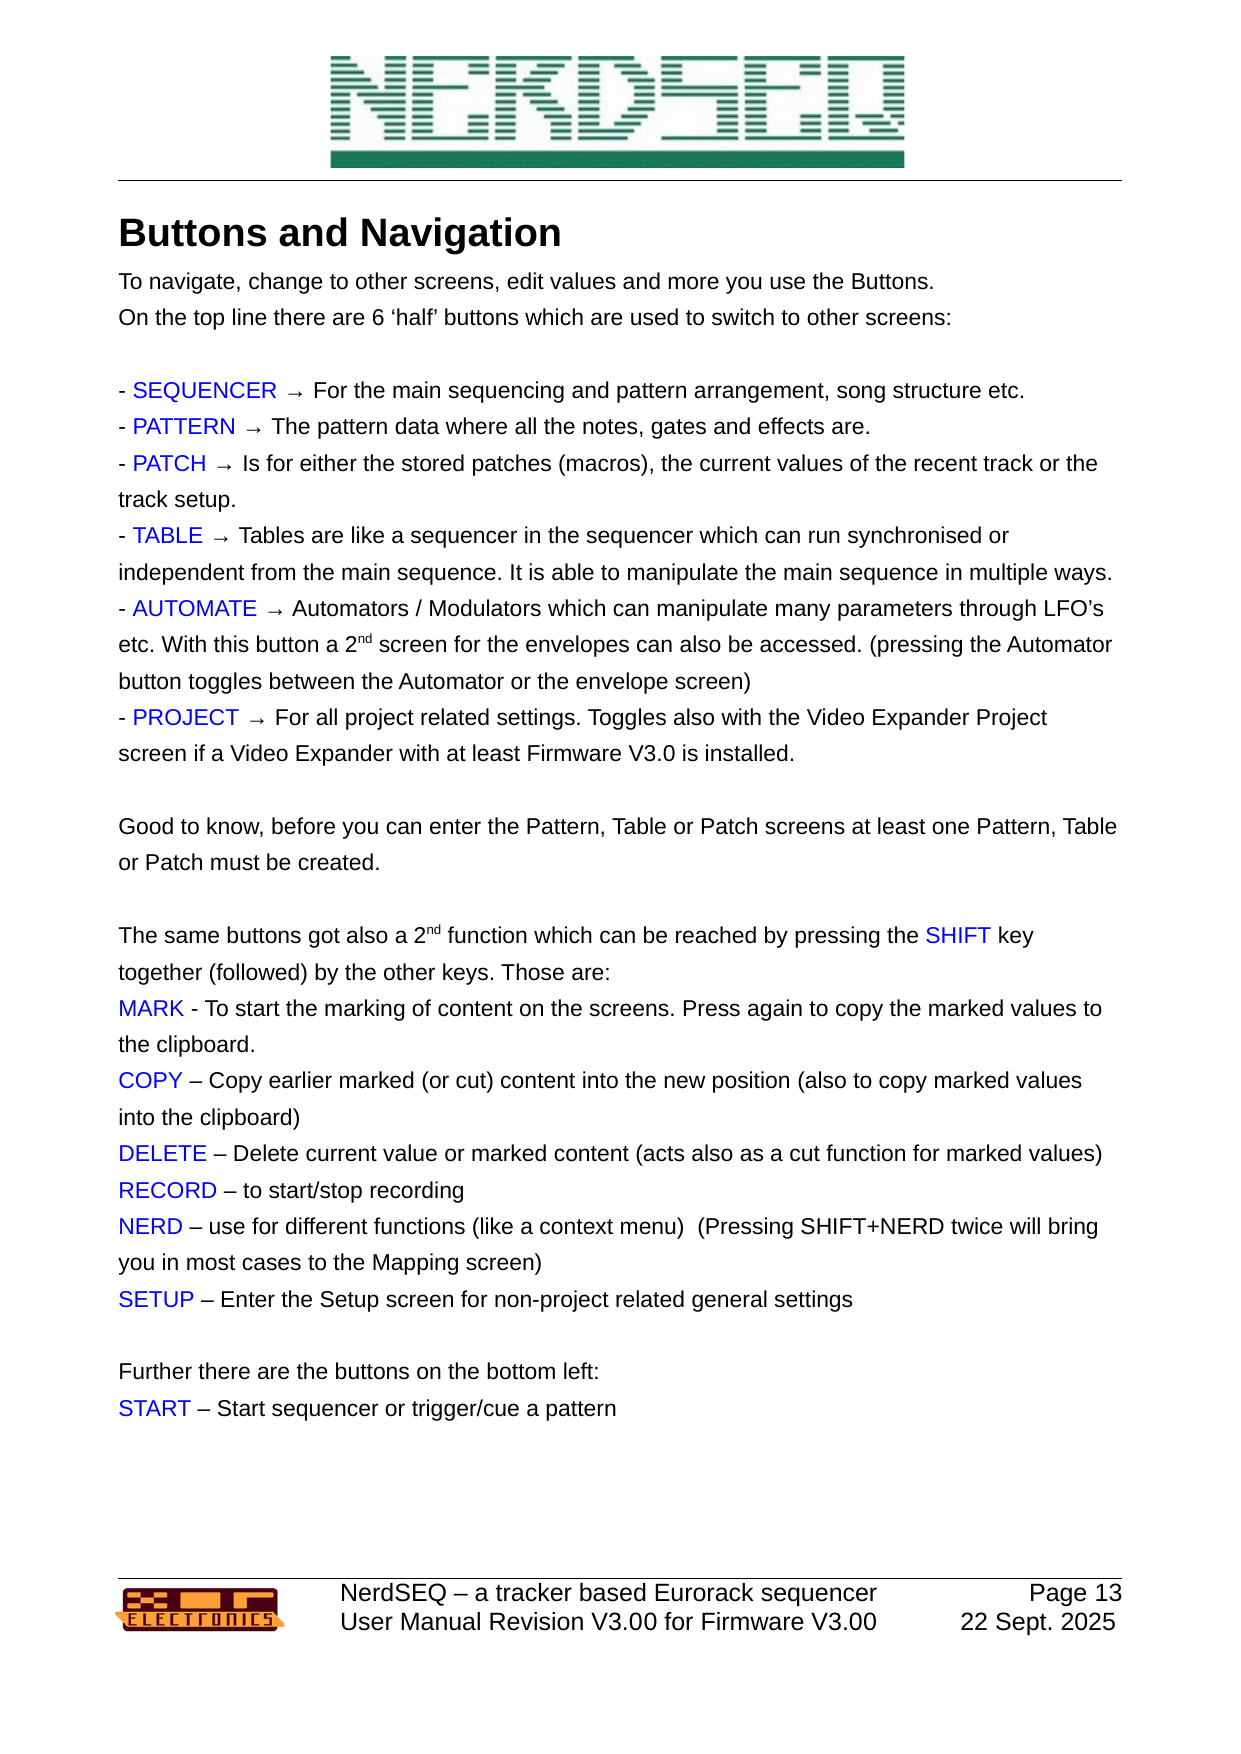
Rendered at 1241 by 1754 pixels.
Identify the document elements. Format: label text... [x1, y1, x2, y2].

text - SEQUENCER → For the main sequencing and pattern arrangement, song structure etc. [118, 377, 1122, 403]
text The same buttons got also a 2nd function which can be reached by pressing the SHIFT key together (followed) by the other keys. Those are: [118, 922, 1122, 985]
picture [330, 56, 905, 168]
text DELETE – Delete current value or marked content (acts also as a cut function for marked values) [118, 1140, 1122, 1167]
text Further there are the buttons on the bottom left: [118, 1358, 1122, 1385]
text Good to know, before you can enter the Pattern, Table or Patch screens at least one Pattern, Table or Patch must be created. [118, 813, 1122, 876]
text - PROJECT → For all project related settings. Toggles also with the Video Expander Project screen if a Video Expander with at least Firmware V3.0 is installed. [118, 704, 1122, 767]
text NERD – use for different functions (like a context menu) (Pressing SHIFT+NERD twice will bring you in most cases to the Mapping screen) [118, 1213, 1122, 1276]
text - PATCH → Is for either the stored patches (macros), the current values of the recent track or the track setup. [118, 449, 1122, 512]
text On the top line there are 6 ‘half’ buttons which are used to switch to other screens: [118, 304, 1122, 330]
text - TABLE → Tables are like a sequencer in the sequencer which can run synchronised or independent from the main sequence. It is able to manipulate the main sequence in multiple ways. [118, 522, 1122, 585]
text START – Start sequencer or trigger/cue a pattern [118, 1395, 1122, 1421]
picture [115, 1584, 285, 1634]
text - AUTOMATE → Automators / Modulators which can manipulate many parameters through LFO’s etc. With this button a 2nd screen for the envelopes can also be accessed. (pressing the Automator button toggles between the Automator or the envelope screen) [118, 595, 1122, 694]
text MARK - To start the marking of content on the screens. Press again to copy the marked values to the clipboard. [118, 995, 1122, 1057]
text SETUP – Enter the Setup screen for non-project related general settings [118, 1286, 1122, 1312]
text - PATTERN → The pattern data where all the notes, gates and effects are. [118, 413, 1122, 439]
text RECORD – to start/stop recording [118, 1177, 1122, 1203]
subtitle Buttons and Navigation [118, 209, 1122, 255]
text COPY – Copy earlier marked (or cut) content into the new position (also to copy marked values into the clipboard) [118, 1067, 1122, 1130]
text To navigate, change to other screens, edit values and more you use the Buttons. [118, 268, 1122, 294]
